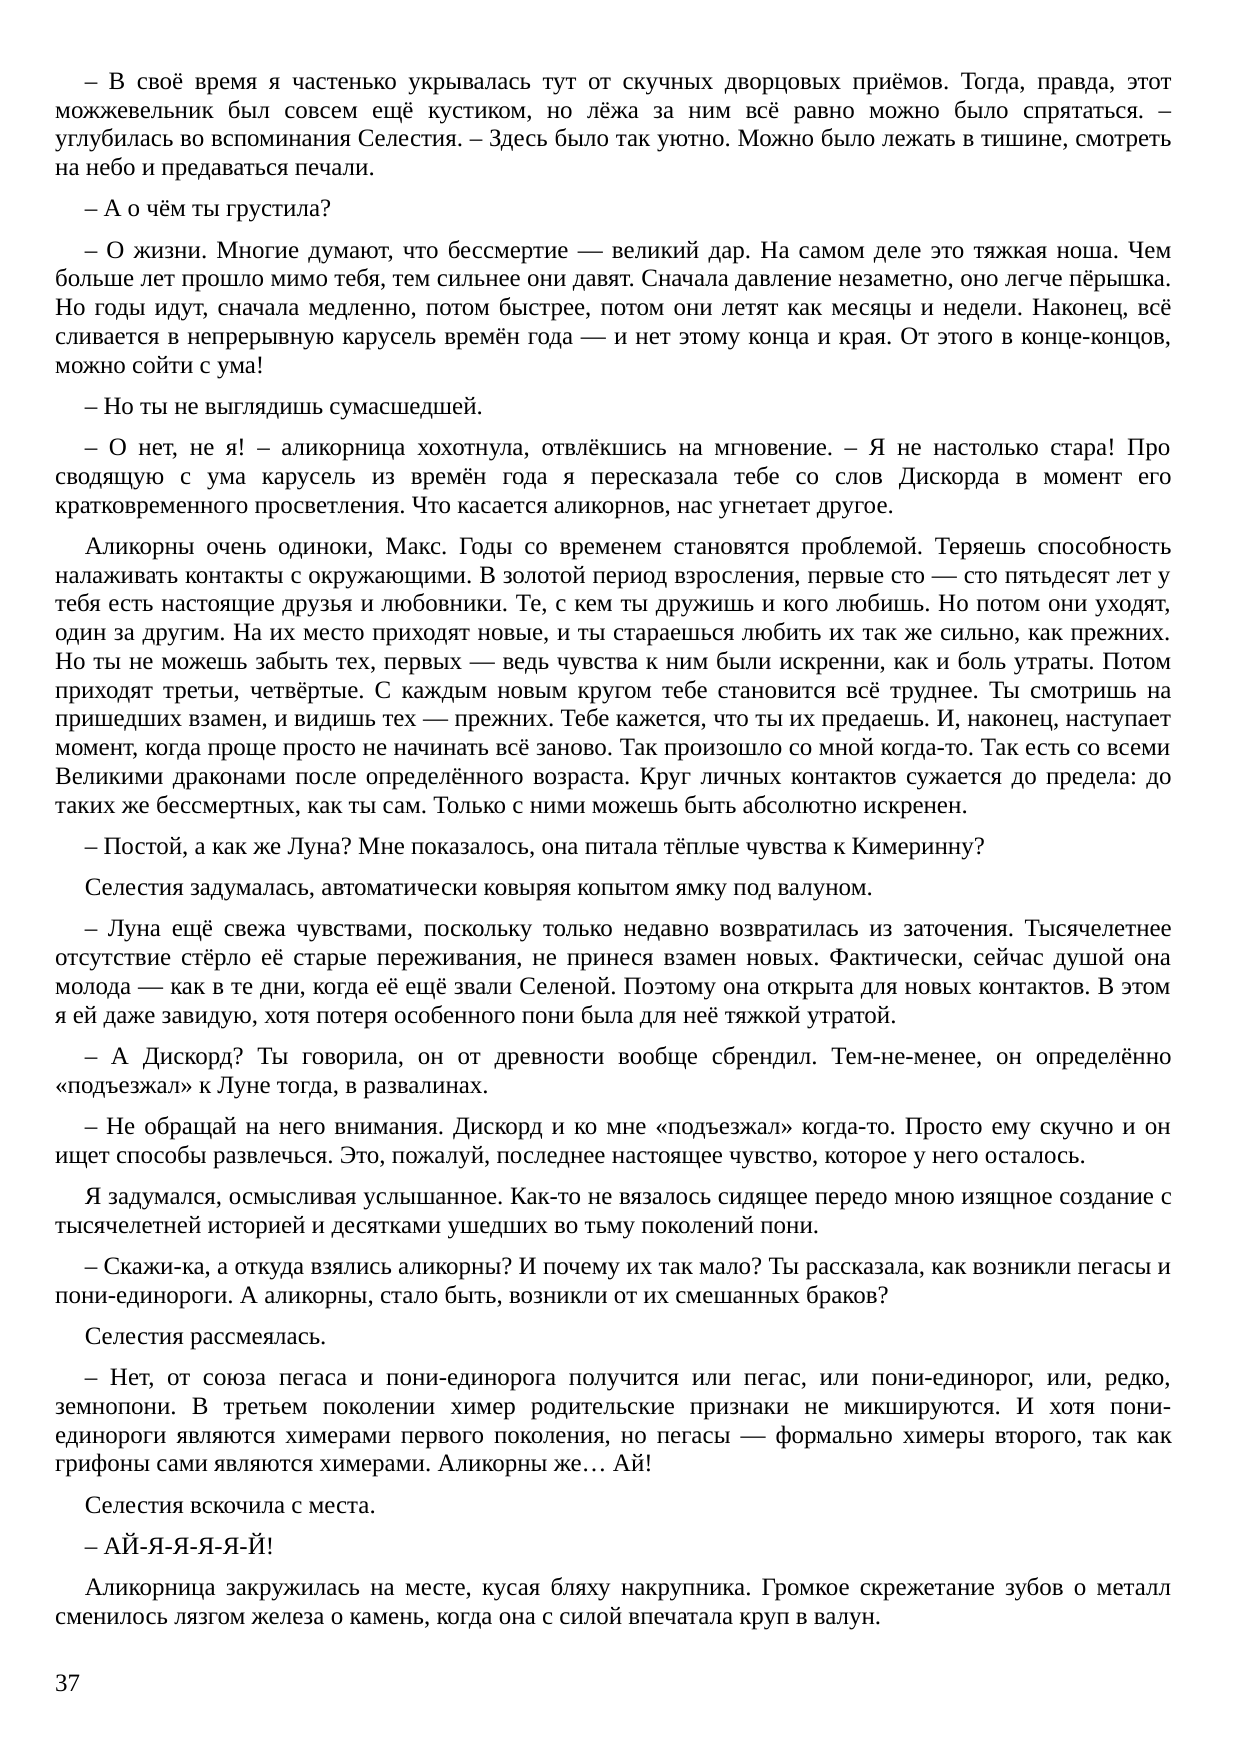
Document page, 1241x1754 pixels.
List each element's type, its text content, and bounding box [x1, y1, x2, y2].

text – Нет, от союза пегаса и пони-единорога получится или пегас, или пони-единорог, или, редко, земнопони. В третьем поколении химер родительские признаки не микшируются. И хотя пони-единороги являются химерами первого поколения, но пегасы — формально химеры второго, так как грифоны сами являются химерами. Аликорны же… Ай! [55, 1362, 1173, 1477]
text – О нет, не я! – аликорница хохотнула, отвлёкшись на мгновение. – Я не настолько стара! Про сводящую с ума карусель из времён года я пересказала тебе со слов Дискорда в момент его кратковременного просветления. Что касается аликорнов, нас угнетает другое. [55, 432, 1173, 518]
text Селестия вскочила с места. [55, 1490, 1173, 1518]
text – А Дискорд? Ты говорила, он от древности вообще сбрендил. Тем-не-менее, он определённо «подъезжал» к Луне тогда, в развалинах. [55, 1041, 1173, 1098]
text – Луна ещё свежа чувствами, поскольку только недавно возвратилась из заточения. Тысячелетнее отсутствие стёрло её старые переживания, не принеся взамен новых. Фактически, сейчас душой она молода — как в те дни, когда её ещё звали Селеной. Поэтому она открыта для новых контактов. В этом я ей даже завидую, хотя потеря особенного пони была для неё тяжкой утратой. [55, 913, 1173, 1028]
text – О жизни. Многие думают, что бессмертие — великий дар. На самом деле это тяжкая ноша. Чем больше лет прошло мимо тебя, тем сильнее они давят. Сначала давление незаметно, оно легче пёрышка. Но годы идут, сначала медленно, потом быстрее, потом они летят как месяцы и недели. Наконец, всё сливается в непрерывную карусель времён года — и нет этому конца и края. От этого в конце-концов, можно сойти с ума! [55, 235, 1173, 378]
text – Скажи-ка, а откуда взялись аликорны? И почему их так мало? Ты рассказала, как возникли пегасы и пони-единороги. А аликорны, стало быть, возникли от их смешанных браков? [55, 1251, 1173, 1308]
text – Не обращай на него внимания. Дискорд и ко мне «подъезжал» когда-то. Просто ему скучно и он ищет способы развлечься. Это, пожалуй, последнее настоящее чувство, которое у него осталось. [55, 1111, 1173, 1168]
text Я задумался, осмысливая услышанное. Как-то не вязалось сидящее передо мною изящное создание с тысячелетней историей и десятками ушедших во тьму поколений пони. [55, 1181, 1173, 1238]
text – АЙ-Я-Я-Я-Я-Й! [55, 1531, 1173, 1560]
text – Постой, а как же Луна? Мне показалось, она питала тёплые чувства к Кимеринну? [55, 831, 1173, 860]
text – Но ты не выглядишь сумасшедшей. [55, 391, 1173, 420]
text Селестия задумалась, автоматически ковыряя копытом ямку под валуном. [55, 872, 1173, 901]
text – В своё время я частенько укрывалась тут от скучных дворцовых приёмов. Тогда, правда, этот можжевельник был совсем ещё кустиком, но лёжа за ним всё равно можно было спрятаться. – углубилась во вспоминания Селестия. – Здесь было так уютно. Можно было лежать в тишине, смотреть на небо и предаваться печали. [55, 66, 1173, 181]
text Селестия рассмеялась. [55, 1321, 1173, 1350]
text Аликорны очень одиноки, Макс. Годы со временем становятся проблемой. Теряешь способность налаживать контакты с окружающими. В золотой период взросления, первые сто — сто пятьдесят лет у тебя есть настоящие друзья и любовники. Те, с кем ты дружишь и кого любишь. Но потом они уходят, один за другим. На их место приходят новые, и ты стараешься любить их так же сильно, как прежних. Но ты не можешь забыть тех, первых — ведь чувства к ним были искренни, как и боль утраты. Потом приходят третьи, четвёртые. С каждым новым кругом тебе становится всё труднее. Ты смотришь на пришедших взамен, и видишь тех — прежних. Тебе кажется, что ты их предаешь. И, наконец, наступает момент, когда проще просто не начинать всё заново. Так произошло со мной когда-то. Так есть со всеми Великими драконами после определённого возраста. Круг личных контактов сужается до предела: до таких же бессмертных, как ты сам. Только с ними можешь быть абсолютно искренен. [55, 531, 1173, 818]
text – А о чём ты грустила? [55, 193, 1173, 222]
text Аликорница закружилась на месте, кусая бляху накрупника. Громкое скрежетание зубов о металл сменилось лязгом железа о камень, когда она с силой впечатала круп в валун. [55, 1572, 1173, 1630]
